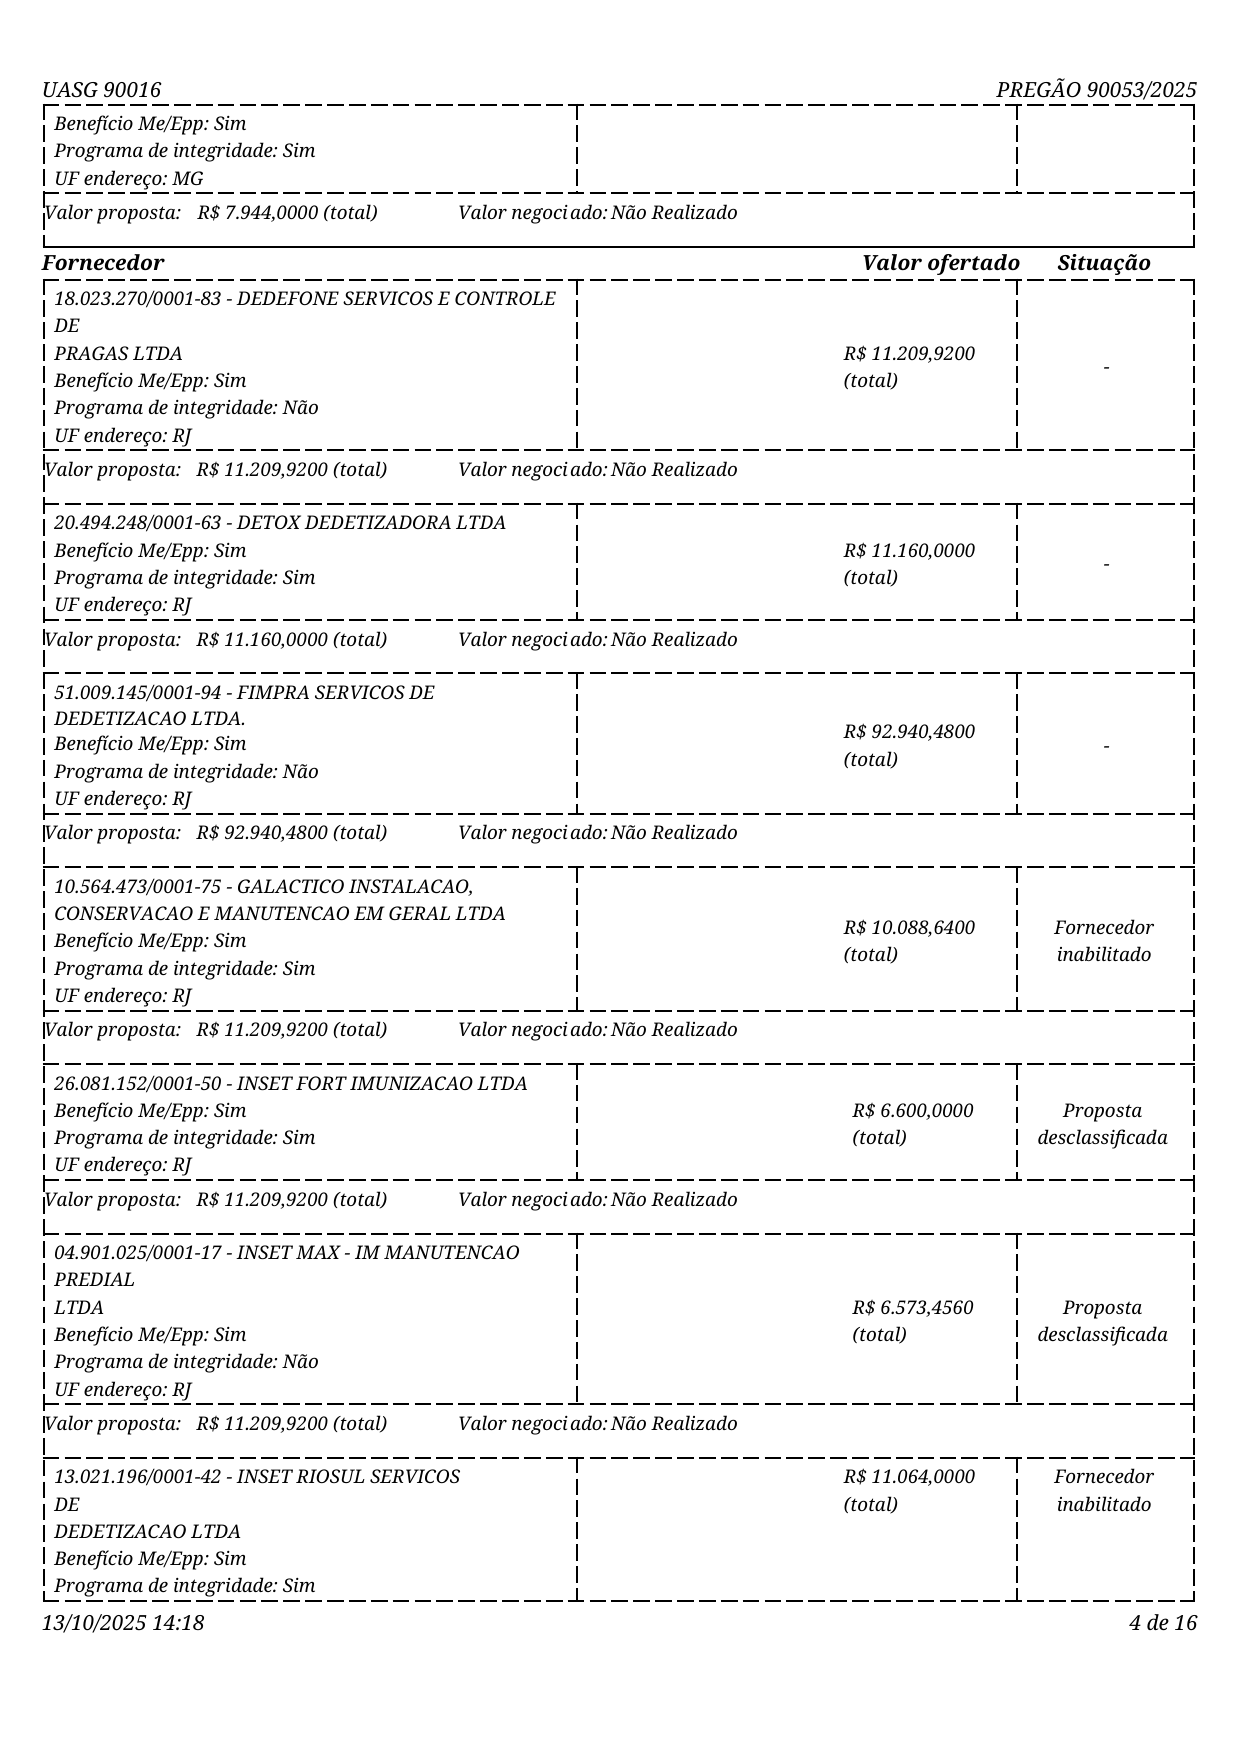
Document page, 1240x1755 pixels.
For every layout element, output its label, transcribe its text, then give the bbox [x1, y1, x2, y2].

table_cell [577, 1063, 844, 1179]
table_cell [1017, 619, 1194, 672]
table_cell R$ 11.064,0000 (total) [844, 1457, 1017, 1600]
table_header - [1017, 279, 1194, 449]
table_cell [1017, 449, 1194, 503]
table_cell [1017, 1010, 1194, 1063]
table_cell 13.021.196/0001-42 - INSET RIOSUL SERVICOS DE DEDETIZACAO LTDA Benefício Me/Epp: Sim Programa de integridade: Sim [44, 1457, 477, 1600]
table_cell R$ 10.088,6400 (total) [844, 866, 1017, 1009]
table_cell [1017, 813, 1194, 866]
table_cell [844, 619, 1017, 672]
table_cell 10.564.473/0001-75 - GALACTICO INSTALACAO, CONSERVACAO E MANUTENCAO EM GERAL LTDA Benefício Me/Epp: Sim Programa de integridade: Sim UF endereço: RJ [44, 866, 577, 1009]
table_cell [1017, 104, 1194, 192]
table_cell Valor proposta: R$ 11.209,9200 (total) Valor negoci [44, 1179, 577, 1232]
table_cell [1017, 192, 1194, 246]
table_cell Benefício Me/Epp: Sim Programa de integridade: Sim UF endereço: MG [44, 104, 577, 192]
table_cell ado: Não Realizado [577, 449, 844, 503]
table_cell [577, 1233, 844, 1403]
table_cell [577, 1457, 844, 1600]
table_cell ado: Não Realizado [577, 619, 844, 672]
table_cell Valor proposta: R$ 7.944,0000 (total) Valor negoci [44, 192, 577, 246]
table_cell 26.081.152/0001-50 - INSET FORT IMUNIZACAO LTDA Benefício Me/Epp: Sim Programa de integridade: Sim UF endereço: RJ [44, 1063, 577, 1179]
table_cell [844, 1010, 1017, 1063]
table_cell Proposta desclassificada [1017, 1233, 1194, 1403]
table_cell ado: Não Realizado [577, 1403, 844, 1457]
table_cell Valor proposta: R$ 11.160,0000 (total) Valor negoci [44, 619, 577, 672]
table_cell [577, 503, 844, 619]
table_cell Fornecedor inabilitado [1017, 866, 1194, 1009]
table_cell [1017, 1403, 1194, 1457]
table_cell Valor proposta: R$ 92.940,4800 (total) Valor negoci [44, 813, 577, 866]
table_cell Valor proposta: R$ 11.209,9200 (total) Valor negoci [44, 1403, 577, 1457]
table_cell [577, 672, 844, 813]
table_cell - [1017, 503, 1194, 619]
table_cell R$ 92.940,4800 (total) [844, 672, 1017, 813]
table_cell ado: Não Realizado [577, 1179, 844, 1232]
table_cell [577, 866, 844, 1009]
table_cell [844, 104, 1017, 192]
table_cell 51.009.145/0001-94 - FIMPRA SERVICOS DE DEDETIZACAO LTDA. Benefício Me/Epp: Sim Programa de integridade: Não UF endereço: RJ [44, 672, 577, 813]
table_cell 20.494.248/0001-63 - DETOX DEDETIZADORA LTDA Benefício Me/Epp: Sim Programa de integridade: Sim UF endereço: RJ [44, 503, 577, 619]
table_cell Valor proposta: R$ 11.209,9200 (total) Valor negoci [44, 449, 577, 503]
table_cell [477, 1457, 577, 1600]
table_cell [844, 449, 1017, 503]
table_cell R$ 6.573,4560 (total) [844, 1233, 1017, 1403]
table_cell [844, 813, 1017, 866]
table_cell [1017, 1179, 1194, 1232]
table_cell Proposta desclassificada [1017, 1063, 1194, 1179]
table_cell 04.901.025/0001-17 - INSET MAX - IM MANUTENCAO PREDIAL LTDA Benefício Me/Epp: Sim Programa de integridade: Não UF endereço: RJ [44, 1233, 577, 1403]
table_cell ado: Não Realizado [577, 1010, 844, 1063]
table_cell ado: Não Realizado [577, 192, 844, 246]
table_header 18.023.270/0001-83 - DEDEFONE SERVICOS E CONTROLE DE PRAGAS LTDA Benefício Me/Epp: Sim Programa de integridade: Não UF endereço: RJ [44, 279, 577, 449]
table_cell Valor proposta: R$ 11.209,9200 (total) Valor negoci [44, 1010, 577, 1063]
table_cell [844, 192, 1017, 246]
table_cell [577, 104, 844, 192]
table_cell ado: Não Realizado [577, 813, 844, 866]
table_cell [844, 1403, 1017, 1457]
table_cell - [1017, 672, 1194, 813]
text Fornecedor Valor ofertado Situação [42, 248, 1200, 276]
table_cell R$ 6.600,0000 (total) [844, 1063, 1017, 1179]
table_cell R$ 11.160,0000 (total) [844, 503, 1017, 619]
table_cell Fornecedor inabilitado [1017, 1457, 1194, 1600]
table_header R$ 11.209,9200 (total) [844, 279, 1017, 449]
table_header [577, 279, 844, 449]
table_cell [844, 1179, 1017, 1232]
